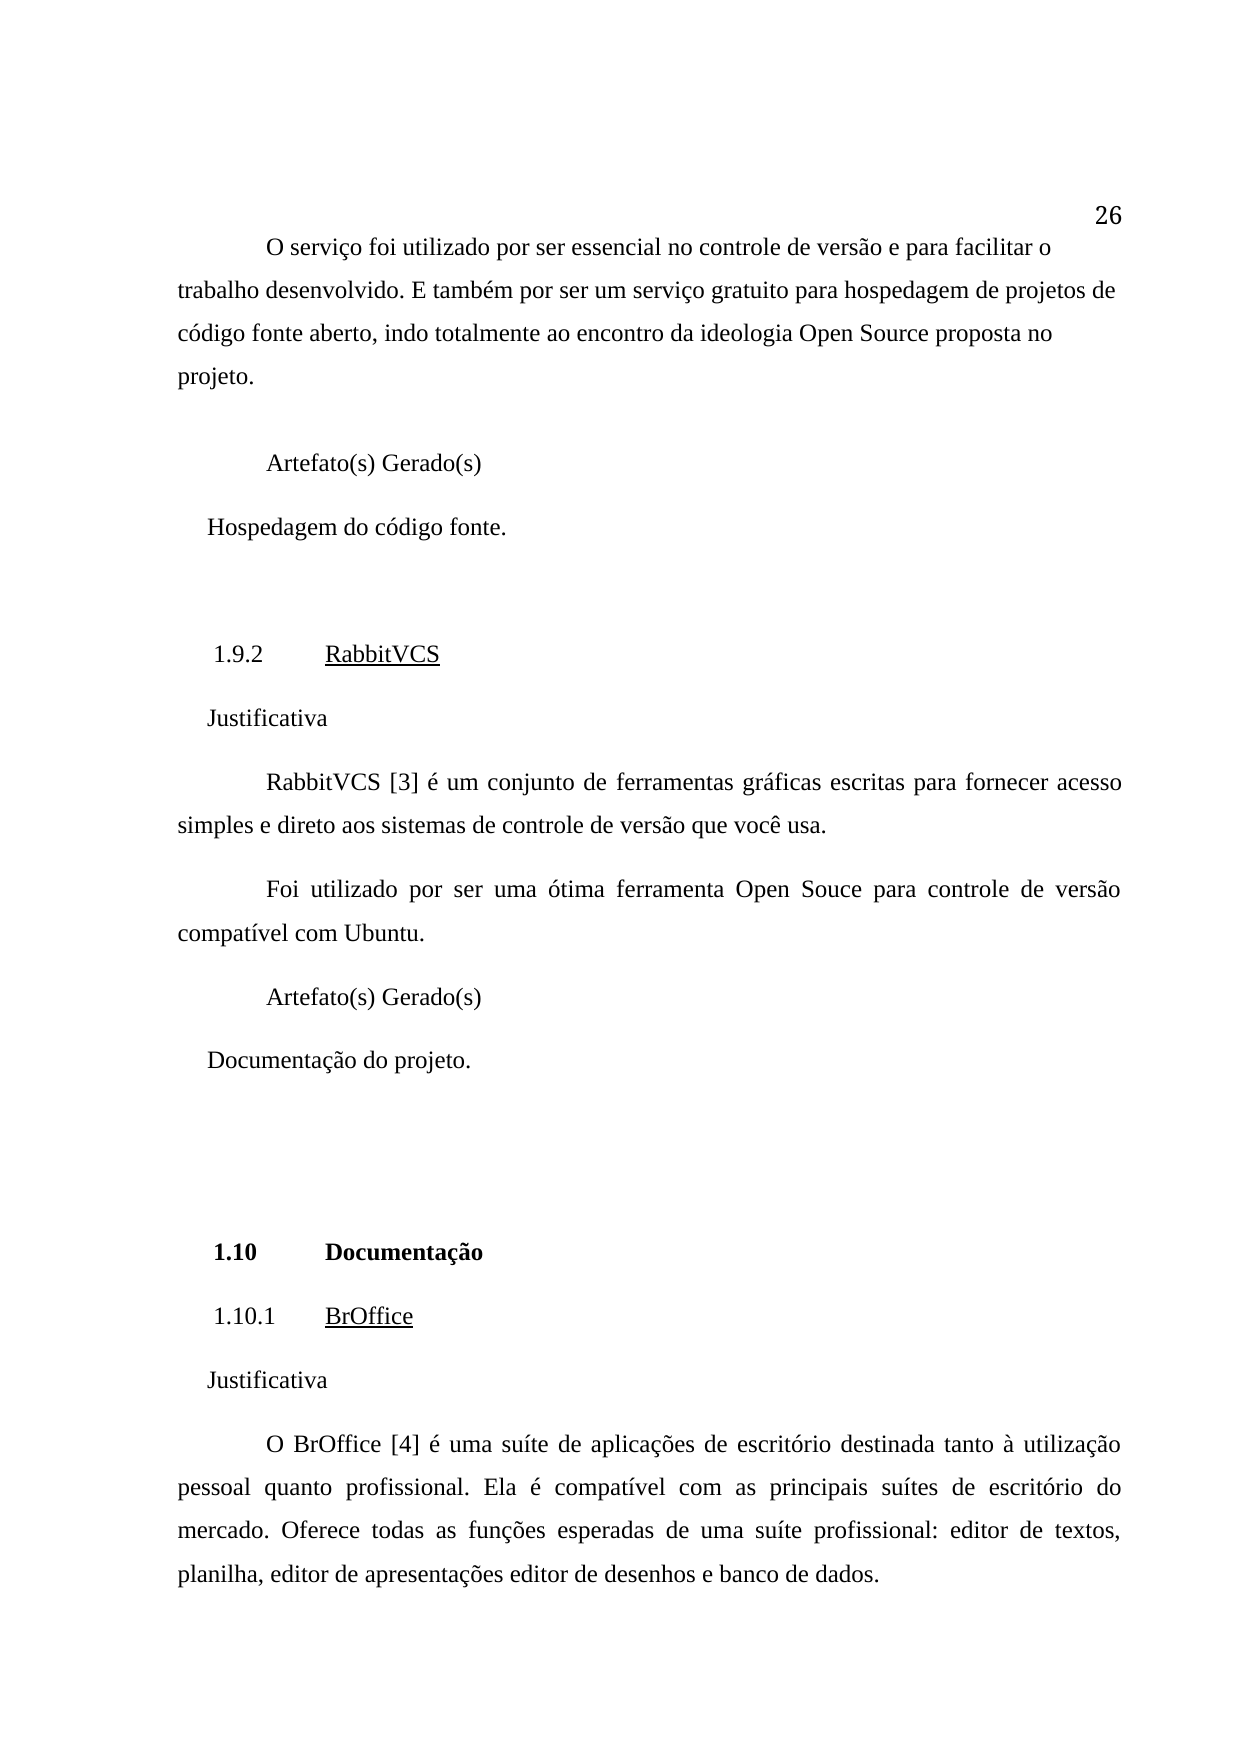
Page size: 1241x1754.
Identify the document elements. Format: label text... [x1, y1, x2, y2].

text Justificativa [207, 1365, 1122, 1394]
text RabbitVCS [3] é um conjunto de ferramentas gráficas escritas para fornecer acesso simples e direto aos sistemas de controle de versão que você usa. [177, 767, 1122, 839]
subtitle RabbitVCS [207, 639, 1122, 668]
text Documentação do projeto. [207, 1046, 1122, 1074]
text Hospedagem do código fonte. [207, 512, 1122, 540]
subtitle Documentação [207, 1237, 1122, 1266]
text Artefato(s) Gerado(s) [177, 448, 1122, 476]
text O serviço foi utilizado por ser essencial no controle de versão e para facilitar o trabalho desenvolvido. E também por ser um serviço gratuito para hospedagem de projetos de código fonte aberto, indo totalmente ao encontro da ideologia Open Source proposta no projeto. [177, 232, 1122, 390]
subtitle BrOffice [207, 1301, 1122, 1330]
text Foi utilizado por ser uma ótima ferramenta Open Souce para controle de versão compatível com Ubuntu. [177, 874, 1122, 946]
text O BrOffice [4] é uma suíte de aplicações de escritório destinada tanto à utilização pessoal quanto profissional. Ela é compatível com as principais suítes de escritório do mercado. Oferece todas as funções esperadas de uma suíte profissional: editor de textos, planilha, editor de apresentações editor de desenhos e banco de dados. [177, 1429, 1122, 1587]
text Artefato(s) Gerado(s) [177, 982, 1122, 1010]
text Justificativa [207, 703, 1122, 732]
